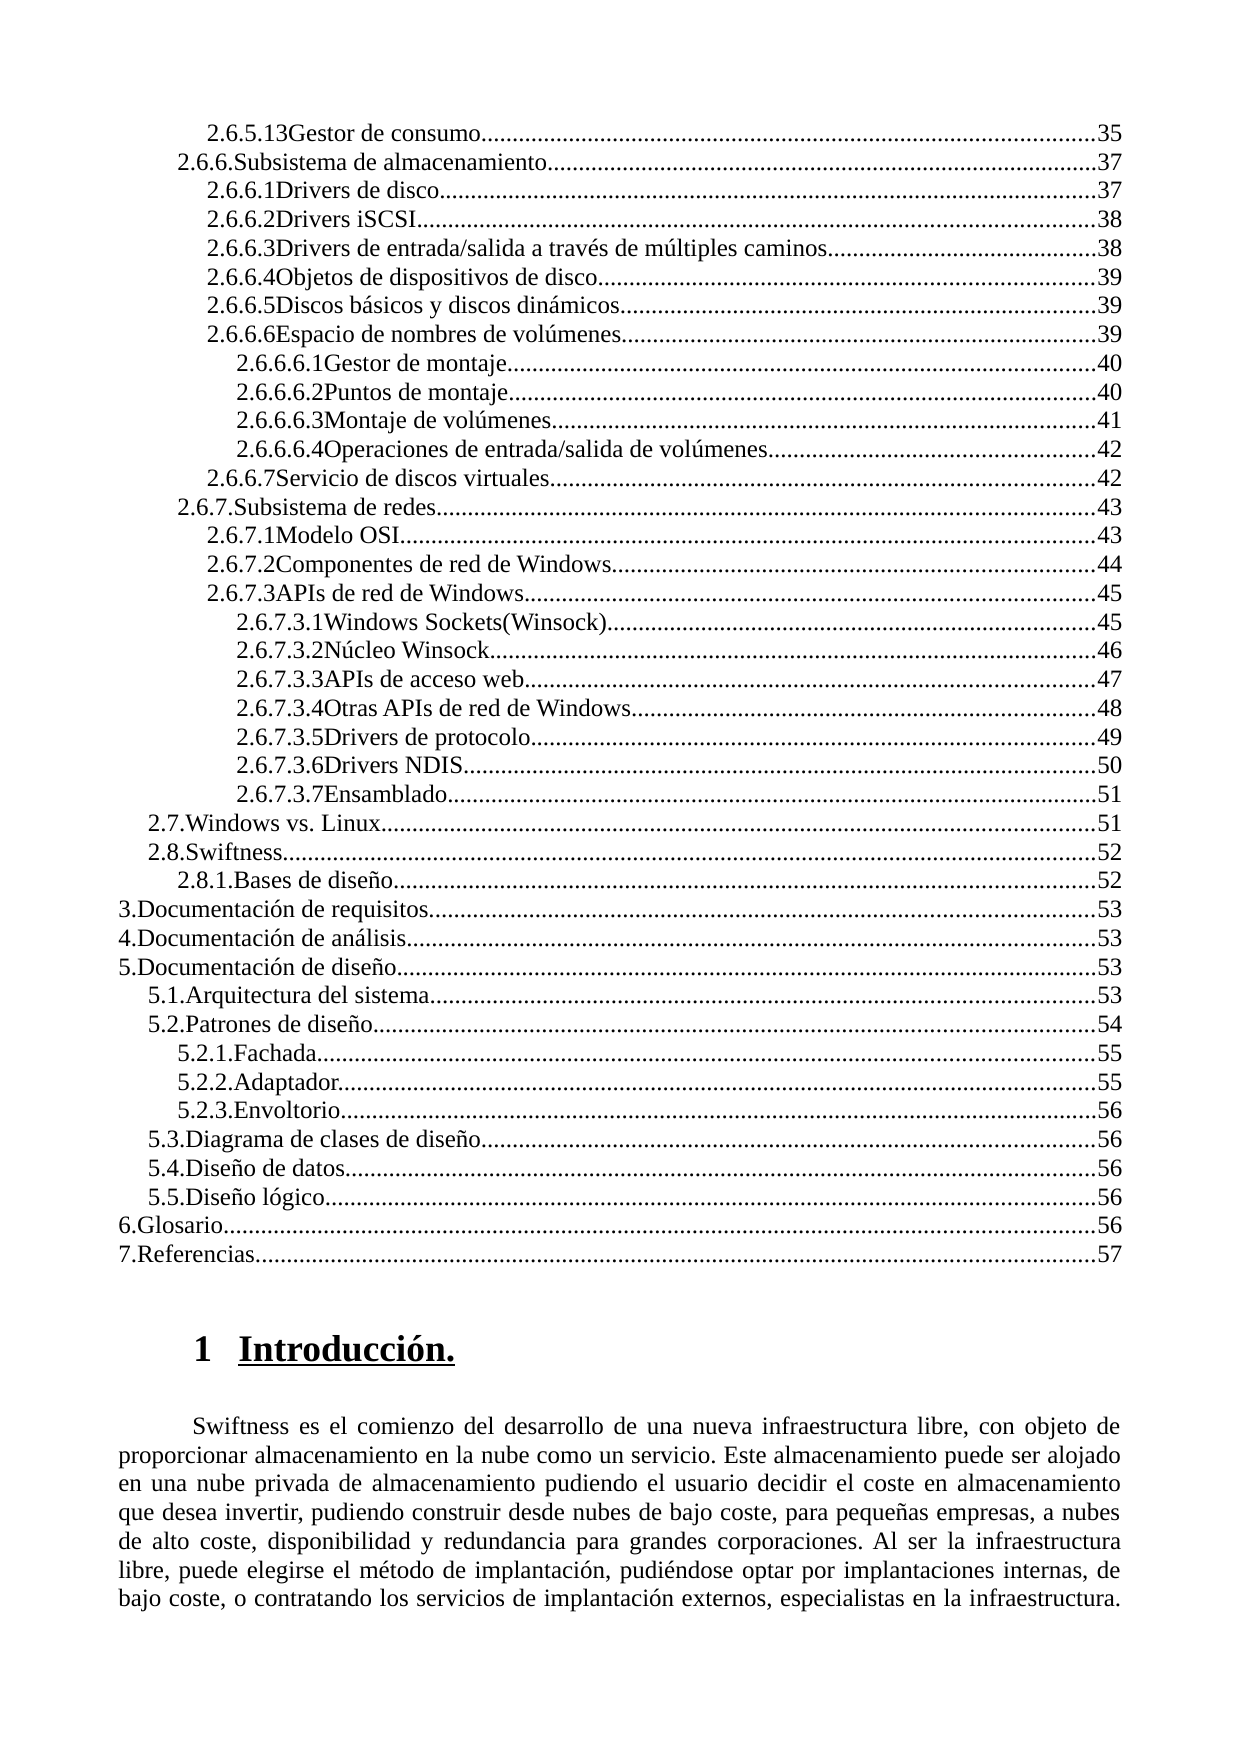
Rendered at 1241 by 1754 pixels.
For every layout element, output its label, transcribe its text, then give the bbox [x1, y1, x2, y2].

text 2.6.6.7Servicio de discos virtuales. 42 [207, 463, 1122, 492]
text 2.6.7.3.1Windows Sockets(Winsock). 45 [236, 607, 1122, 636]
text 2.6.6.3Drivers de entrada/salida a través de múltiples caminos. 38 [207, 233, 1122, 262]
text 4.Documentación de análisis. 53 [118, 923, 1122, 952]
text 2.6.6.6.3Montaje de volúmenes. 41 [236, 406, 1122, 434]
text 2.6.6.6.4Operaciones de entrada/salida de volúmenes. 42 [236, 434, 1122, 463]
text 2.6.7.2Componentes de red de Windows. 44 [207, 549, 1122, 578]
text 5.2.1.Fachada 55 [177, 1038, 1122, 1067]
text 2.6.6.5Discos básicos y discos dinámicos. 39 [207, 291, 1122, 319]
text 2.8.1.Bases de diseño. 52 [177, 866, 1122, 894]
text 5.5.Diseño lógico. 56 [148, 1182, 1122, 1211]
text 5.Documentación de diseño. 53 [118, 952, 1122, 981]
text 2.6.6.4Objetos de dispositivos de disco. 39 [207, 262, 1122, 291]
text 5.2.2.Adaptador. 55 [177, 1067, 1122, 1096]
text 7.Referencias. 57 [118, 1239, 1122, 1268]
text 2.8.Swiftness. 52 [148, 837, 1122, 866]
text 5.3.Diagrama de clases de diseño. 56 [148, 1124, 1122, 1153]
subtitle Introducción. [193, 1327, 1122, 1370]
text 2.6.7.3.6Drivers NDIS. 50 [236, 751, 1122, 779]
text 2.7.Windows vs. Linux. 51 [148, 808, 1122, 837]
text 2.6.6.2Drivers iSCSI. 38 [207, 204, 1122, 233]
text 2.6.7.3.3APIs de acceso web. 47 [236, 664, 1122, 693]
text 2.6.6.6Espacio de nombres de volúmenes. 39 [207, 319, 1122, 348]
text 2.6.7.Subsistema de redes. 43 [177, 492, 1122, 521]
text 2.6.7.3.2Núcleo Winsock. 46 [236, 636, 1122, 664]
text 5.2.Patrones de diseño. 54 [148, 1009, 1122, 1038]
text Swiftness es el comienzo del desarrollo de una nueva infraestructura libre, con objeto de proporcionar almacenamiento en la nube como un servicio. Este almacenamiento puede ser alojado en una nube privada de almacenamiento pudiendo el usuario decidir el coste en almacenamiento que desea invertir, pudiendo construir desde nubes de bajo coste, para pequeñas empresas, a nubes de alto coste, disponibilidad y redundancia para grandes corporaciones. Al ser la infraestructura libre, puede elegirse el método de implantación, pudiéndose optar por implantaciones internas, de bajo coste, o contratando los servicios de implantación externos, especialistas en la infraestructura. [118, 1411, 1122, 1612]
text 2.6.6.6.1Gestor de montaje. 40 [236, 348, 1122, 377]
text 2.6.7.3APIs de red de Windows. 45 [207, 578, 1122, 607]
text 6.Glosario. 56 [118, 1211, 1122, 1239]
text 3.Documentación de requisitos. 53 [118, 894, 1122, 923]
text 2.6.6.Subsistema de almacenamiento. 37 [177, 147, 1122, 176]
text 2.6.7.1Modelo OSI. 43 [207, 521, 1122, 549]
text 5.2.3.Envoltorio. 56 [177, 1096, 1122, 1124]
text 2.6.6.6.2Puntos de montaje. 40 [236, 377, 1122, 406]
text 2.6.6.1Drivers de disco. 37 [207, 176, 1122, 204]
text 2.6.7.3.5Drivers de protocolo. 49 [236, 722, 1122, 751]
text 2.6.7.3.7Ensamblado. 51 [236, 779, 1122, 808]
text 2.6.7.3.4Otras APIs de red de Windows. 48 [236, 693, 1122, 722]
text 2.6.5.13Gestor de consumo. 35 [207, 118, 1122, 147]
text 5.1.Arquitectura del sistema. 53 [148, 981, 1122, 1009]
text 5.4.Diseño de datos. 56 [148, 1153, 1122, 1182]
